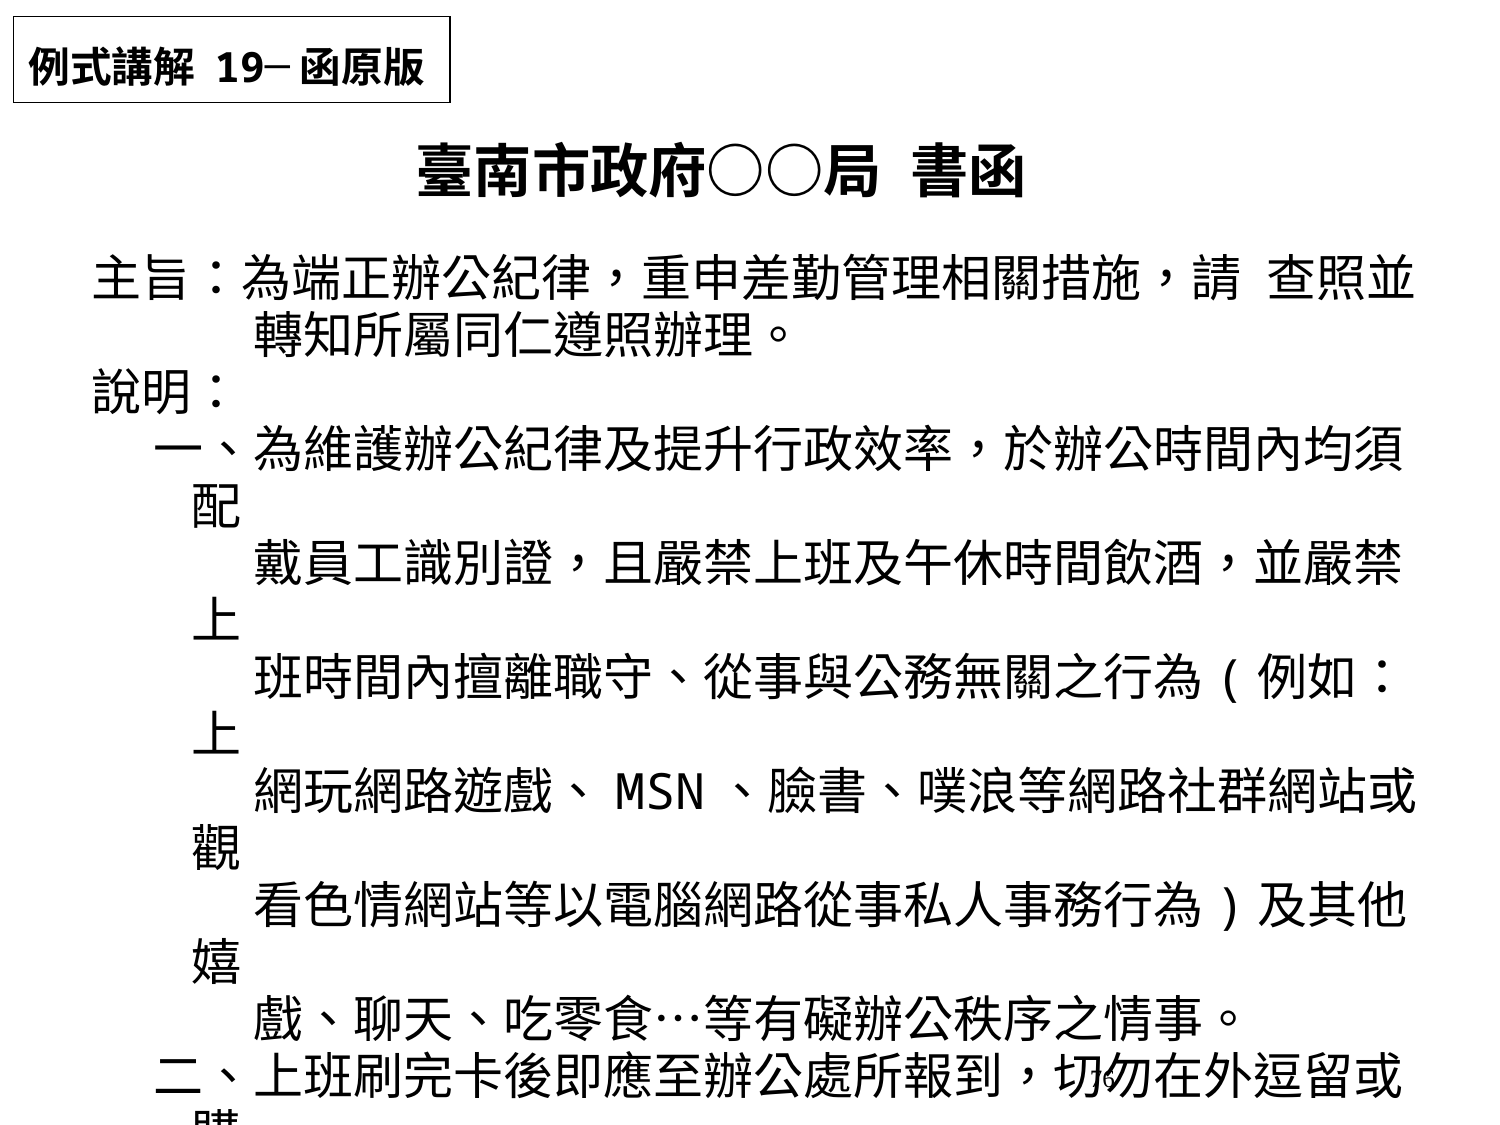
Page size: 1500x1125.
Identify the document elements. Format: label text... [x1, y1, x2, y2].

text_box 臺南市政府○○局 書函 [397, 126, 1046, 214]
text_box 例式講解 19─函原版 [13, 16, 450, 103]
text_box 主旨：為端正辦公紀律，重申差勤管理相關措施，請 查照並 轉知所屬同仁遵照辦理。 說明： 一、為維護辦公紀律及提升行政效率，於辦公時間內均須配 戴員工識別證，且嚴禁上班及午休時間飲酒，並嚴禁上 班時間內擅離職守、從事與公務無關之行為(例如：上 網玩網路遊戲、MSN、臉書、噗浪等網路社群網站或觀 看色情網站等以電腦網路從事私人事務行為)及其他嬉 戲、聊天、吃零食…等有礙辦公秩序之情事。 二、上班刷完卡後即應至辦公處所報到，切勿在外逗留或購 買早餐。各項差假均應「事前」於差勤電子表單系統提 出申請，因公外出應填妥因公外出登記簿並經「主管核 章」後始得離開辦公處所，各科室主管並請確實督導所 屬同仁出勤狀況。 [77, 243, 1464, 1125]
